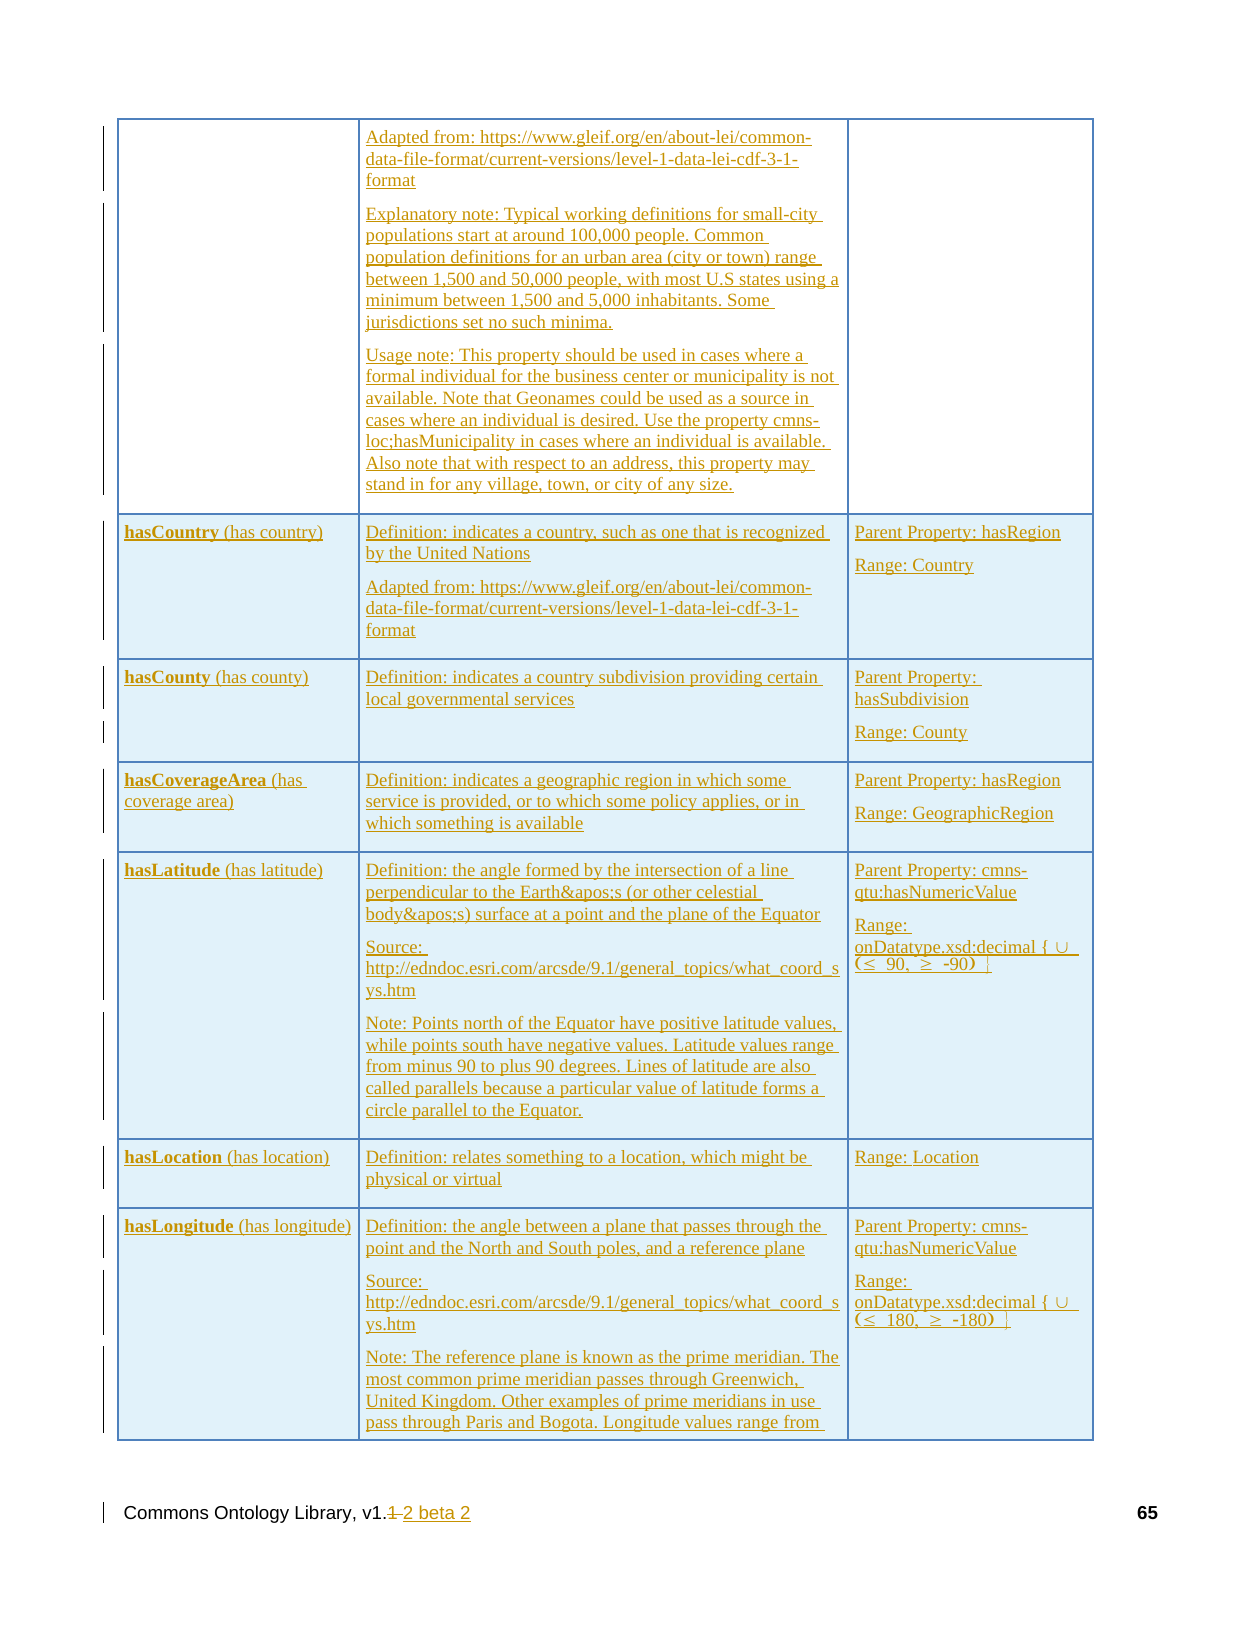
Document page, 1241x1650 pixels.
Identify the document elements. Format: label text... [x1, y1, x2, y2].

table_cell [119, 120, 358, 513]
table_cell Adapted from: https://www.gleif.org/en/about-lei/common-data-file-format/current-versions/level-1-data-lei-cdf-3-1-format Explanatory note: Typical working definitions for small-city populations start at around 100,000 people. Common population definitions for an urban area (city or town) range between 1,500 and 50,000 people, with most U.S states using a minimum between 1,500 and 5,000 inhabitants. Some jurisdictions set no such minima. Usage note: This property should be used in cases where a formal individual for the business center or municipality is not available. Note that Geonames could be used as a source in cases where an individual is desired. Use the property cmns-loc;hasMunicipality in cases where an individual is available. Also note that with respect to an address, this property may stand in for any village, town, or city of any size. [360, 120, 847, 513]
table_cell [849, 120, 1092, 513]
